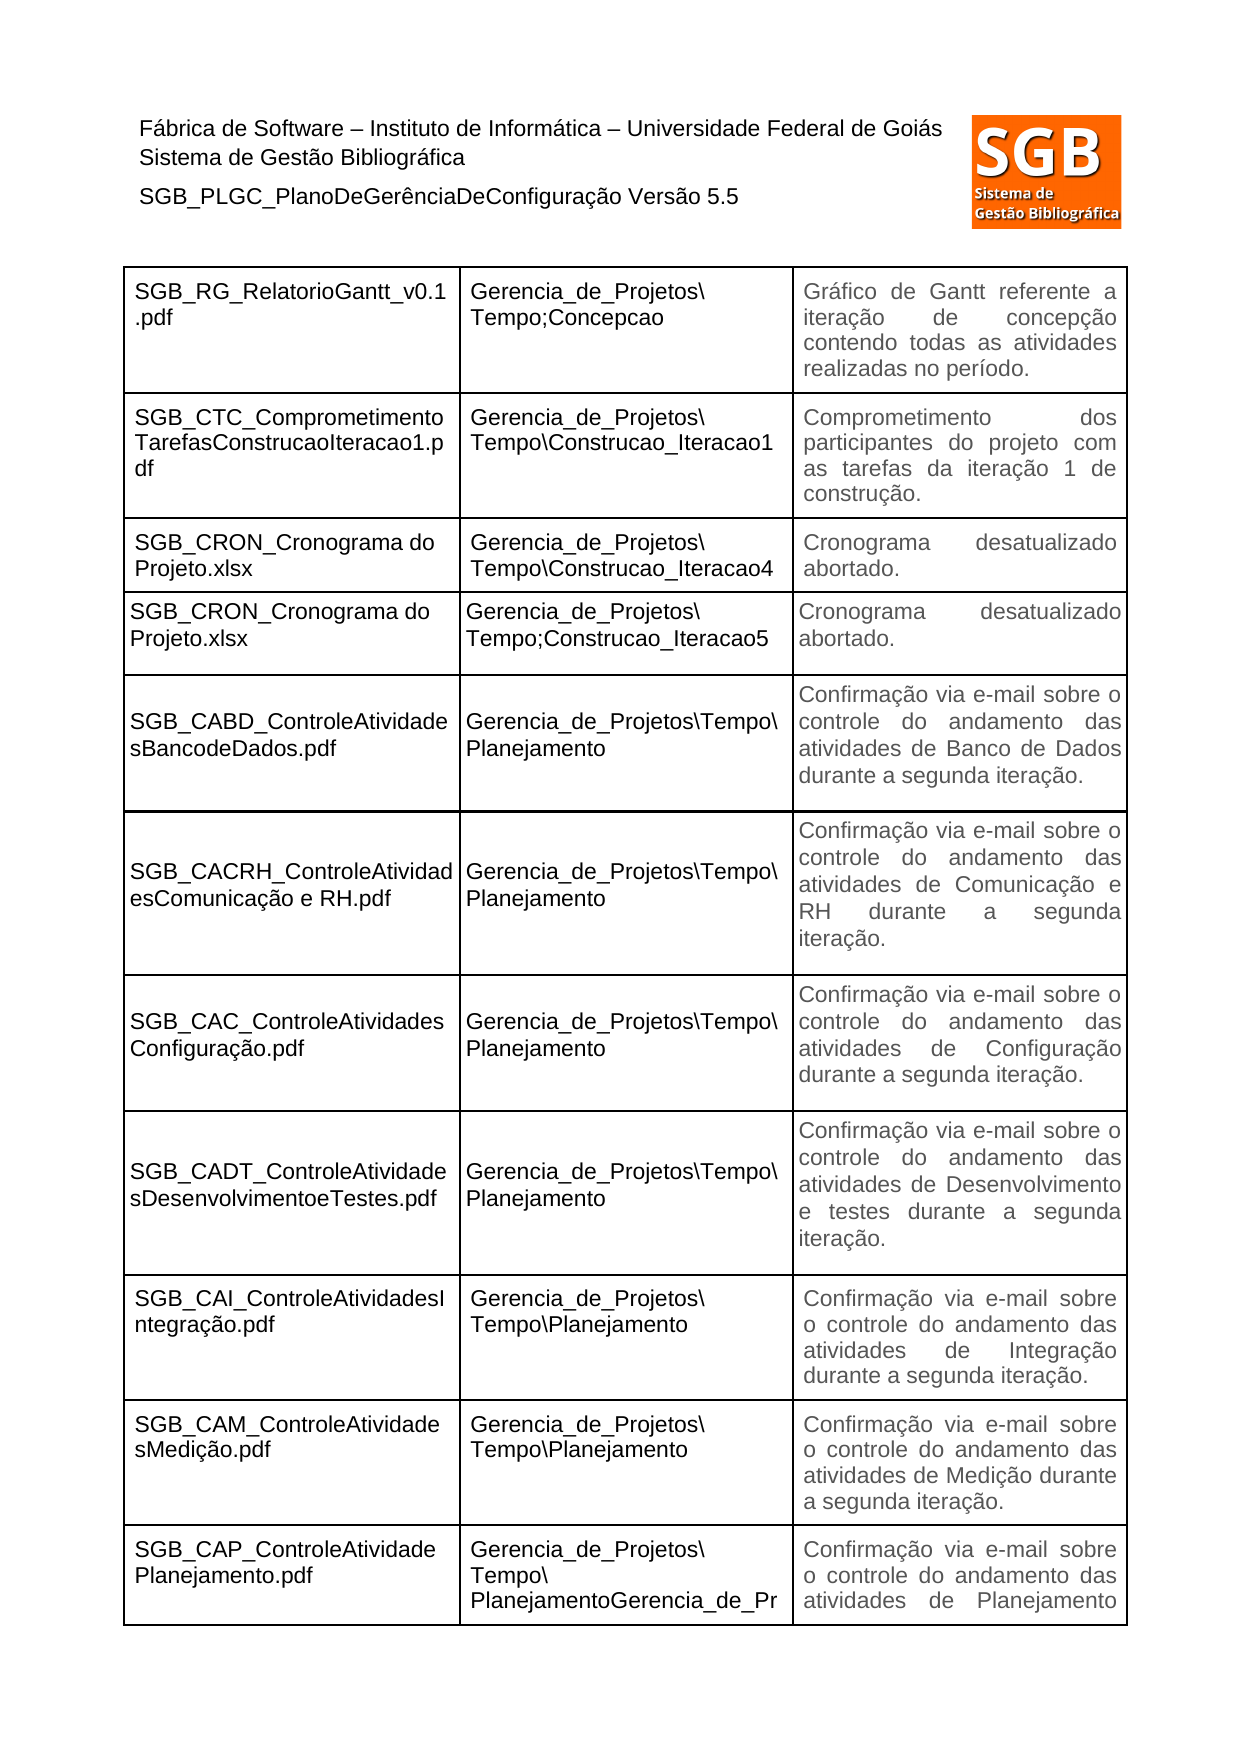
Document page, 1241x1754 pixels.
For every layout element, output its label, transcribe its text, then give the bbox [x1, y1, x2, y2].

table_cell Gerencia_de_Projetos\Tempo\Construcao_Iteracao1 [461, 394, 792, 517]
table_cell Confirmação via e-mail sobre o controle do andamento das atividades de Integração durante a segunda iteração. [794, 1276, 1126, 1399]
table_cell Gerencia_de_Projetos\Tempo\Construcao_Iteracao4 [461, 519, 792, 591]
table_cell Confirmação via e-mail sobre o controle do andamento das atividades de Medição durante a segunda iteração. [794, 1401, 1126, 1524]
table_cell SGB_RG_RelatorioGantt_v0.1.pdf [125, 268, 459, 392]
table_cell Gerencia_de_Projetos\Tempo;Construcao_Iteracao5 [461, 593, 792, 674]
table_cell SGB_CAC_ControleAtividadesConfiguração.pdf [125, 976, 459, 1110]
table_cell Confirmação via e-mail sobre o controle do andamento das atividades de Comunicação e RH durante a segunda iteração. [794, 813, 1126, 974]
table_cell Cronograma desatualizado abortado. [794, 593, 1126, 674]
table_cell Gerencia_de_Projetos\Tempo\Planejamento [461, 813, 792, 974]
table_cell Gerencia_de_Projetos\Tempo\Planejamento [461, 1112, 792, 1273]
table_cell Gerencia_de_Projetos\Tempo\Planejamento [461, 976, 792, 1110]
table_cell SGB_CAM_ControleAtividadesMedição.pdf [125, 1401, 459, 1524]
table_cell Cronograma desatualizado abortado. [794, 519, 1126, 591]
table_cell SGB_CAI_ControleAtividadesIntegração.pdf [125, 1276, 459, 1399]
table_cell Gráfico de Gantt referente a iteração de concepção contendo todas as atividades realizadas no período. [794, 268, 1126, 392]
table_cell Gerencia_de_Projetos\Tempo\Planejamento [461, 676, 792, 810]
table_cell SGB_CADT_ControleAtividadesDesenvolvimentoeTestes.pdf [125, 1112, 459, 1273]
table_cell Gerencia_de_Projetos\Tempo\PlanejamentoGerencia_de_Pr [461, 1526, 792, 1624]
table_cell Gerencia_de_Projetos\Tempo;Concepcao [461, 268, 792, 392]
table_cell SGB_CTC_ComprometimentoTarefasConstrucaoIteracao1.pdf [125, 394, 459, 517]
table_cell Confirmação via e-mail sobre o controle do andamento das atividades de Desenvolvimento e testes durante a segunda iteração. [794, 1112, 1126, 1273]
table_cell SGB_CRON_Cronograma do Projeto.xlsx [125, 519, 459, 591]
table_cell SGB_CABD_ControleAtividadesBancodeDados.pdf [125, 676, 459, 810]
table_cell SGB_CAP_ControleAtividadePlanejamento.pdf [125, 1526, 459, 1624]
picture [971, 115, 1122, 229]
table_cell Confirmação via e-mail sobre o controle do andamento das atividades de Planejamento [794, 1526, 1126, 1624]
table_cell Confirmação via e-mail sobre o controle do andamento das atividades de Banco de Dados durante a segunda iteração. [794, 676, 1126, 810]
table_cell Gerencia_de_Projetos\Tempo\Planejamento [461, 1401, 792, 1524]
table_cell Confirmação via e-mail sobre o controle do andamento das atividades de Configuração durante a segunda iteração. [794, 976, 1126, 1110]
table_cell SGB_CRON_Cronograma do Projeto.xlsx [125, 593, 459, 674]
table_cell Gerencia_de_Projetos\Tempo\Planejamento [461, 1276, 792, 1399]
table_cell SGB_CACRH_ControleAtividadesComunicação e RH.pdf [125, 813, 459, 974]
table_cell Comprometimento dos participantes do projeto com as tarefas da iteração 1 de construção. [794, 394, 1126, 517]
